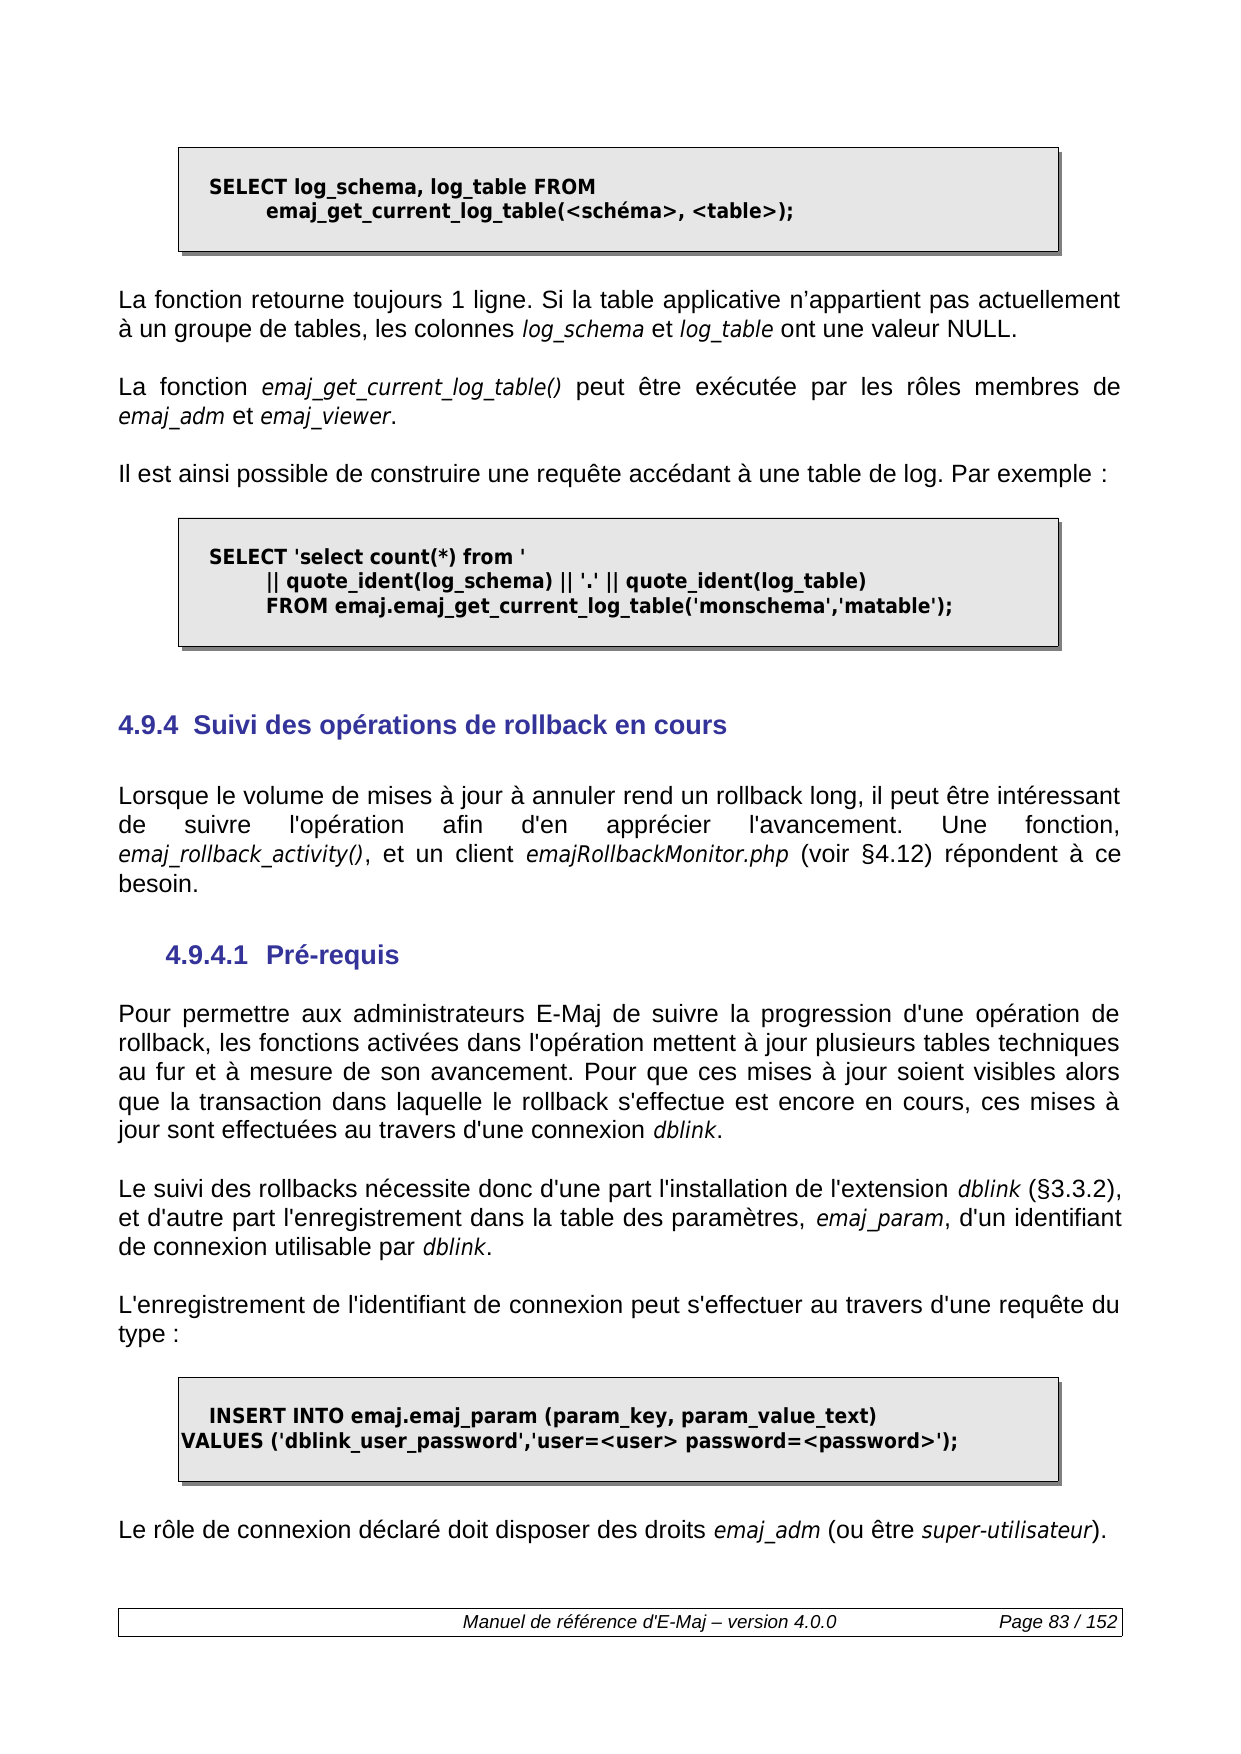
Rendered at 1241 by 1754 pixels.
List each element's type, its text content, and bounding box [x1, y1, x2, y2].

text Le suivi des rollbacks nécessite donc d'une part l'installation de l'extension dblink (§3.3.2), et d'autre part l'enregistrement dans la table des paramètres, emaj_param, d'un identifiant de connexion utilisable par dblink. [118, 1173, 1122, 1261]
text emaj_get_current_log_table(<schéma>, <table>); [179, 196, 1058, 221]
text Pour permettre aux administrateurs E-Maj de suivre la progression d'une opération de rollback, les fonctions activées dans l'opération mettent à jour plusieurs tables techniques au fur et à mesure de son avancement. Pour que ces mises à jour soient visibles alors que la transaction dans laquelle le rollback s'effectue est encore en cours, ces mises à jour sont effectuées au travers d'une connexion dblink. [118, 999, 1122, 1144]
text La fonction emaj_get_current_log_table() peut être exécutée par les rôles membres de emaj_adm et emaj_viewer. [118, 372, 1122, 430]
text SELECT 'select count(*) from ' [179, 542, 1058, 566]
text SELECT log_schema, log_table FROM [179, 172, 1058, 196]
text Lorsque le volume de mises à jour à annuler rend un rollback long, il peut être intéressant de suivre l'opération afin d'en apprécier l'avancement. Une fonction, emaj_rollback_activity(), et un client emajRollbackMonitor.php (voir §4.12) répondent à ce besoin. [118, 781, 1122, 897]
text INSERT INTO emaj.emaj_param (param_key, param_value_text) VALUES ('dblink_user_password','user=<user> password=<password>'); [179, 1401, 1058, 1450]
subtitle Suivi des opérations de rollback en cours [118, 709, 1122, 740]
subtitle Pré-requis [165, 939, 1122, 970]
text || quote_ident(log_schema) || '.' || quote_ident(log_table) [179, 566, 1058, 591]
text L'enregistrement de l'identifiant de connexion peut s'effectuer au travers d'une requête du type : [118, 1290, 1122, 1348]
text Il est ainsi possible de construire une requête accédant à une table de log. Par exemple : [118, 459, 1122, 488]
text Le rôle de connexion déclaré doit disposer des droits emaj_adm (ou être super-utilisateur). [118, 1515, 1122, 1544]
text FROM emaj.emaj_get_current_log_table('monschema','matable'); [179, 591, 1058, 615]
text La fonction retourne toujours 1 ligne. Si la table applicative n’appartient pas actuellement à un groupe de tables, les colonnes log_schema et log_table ont une valeur NULL. [118, 285, 1122, 343]
